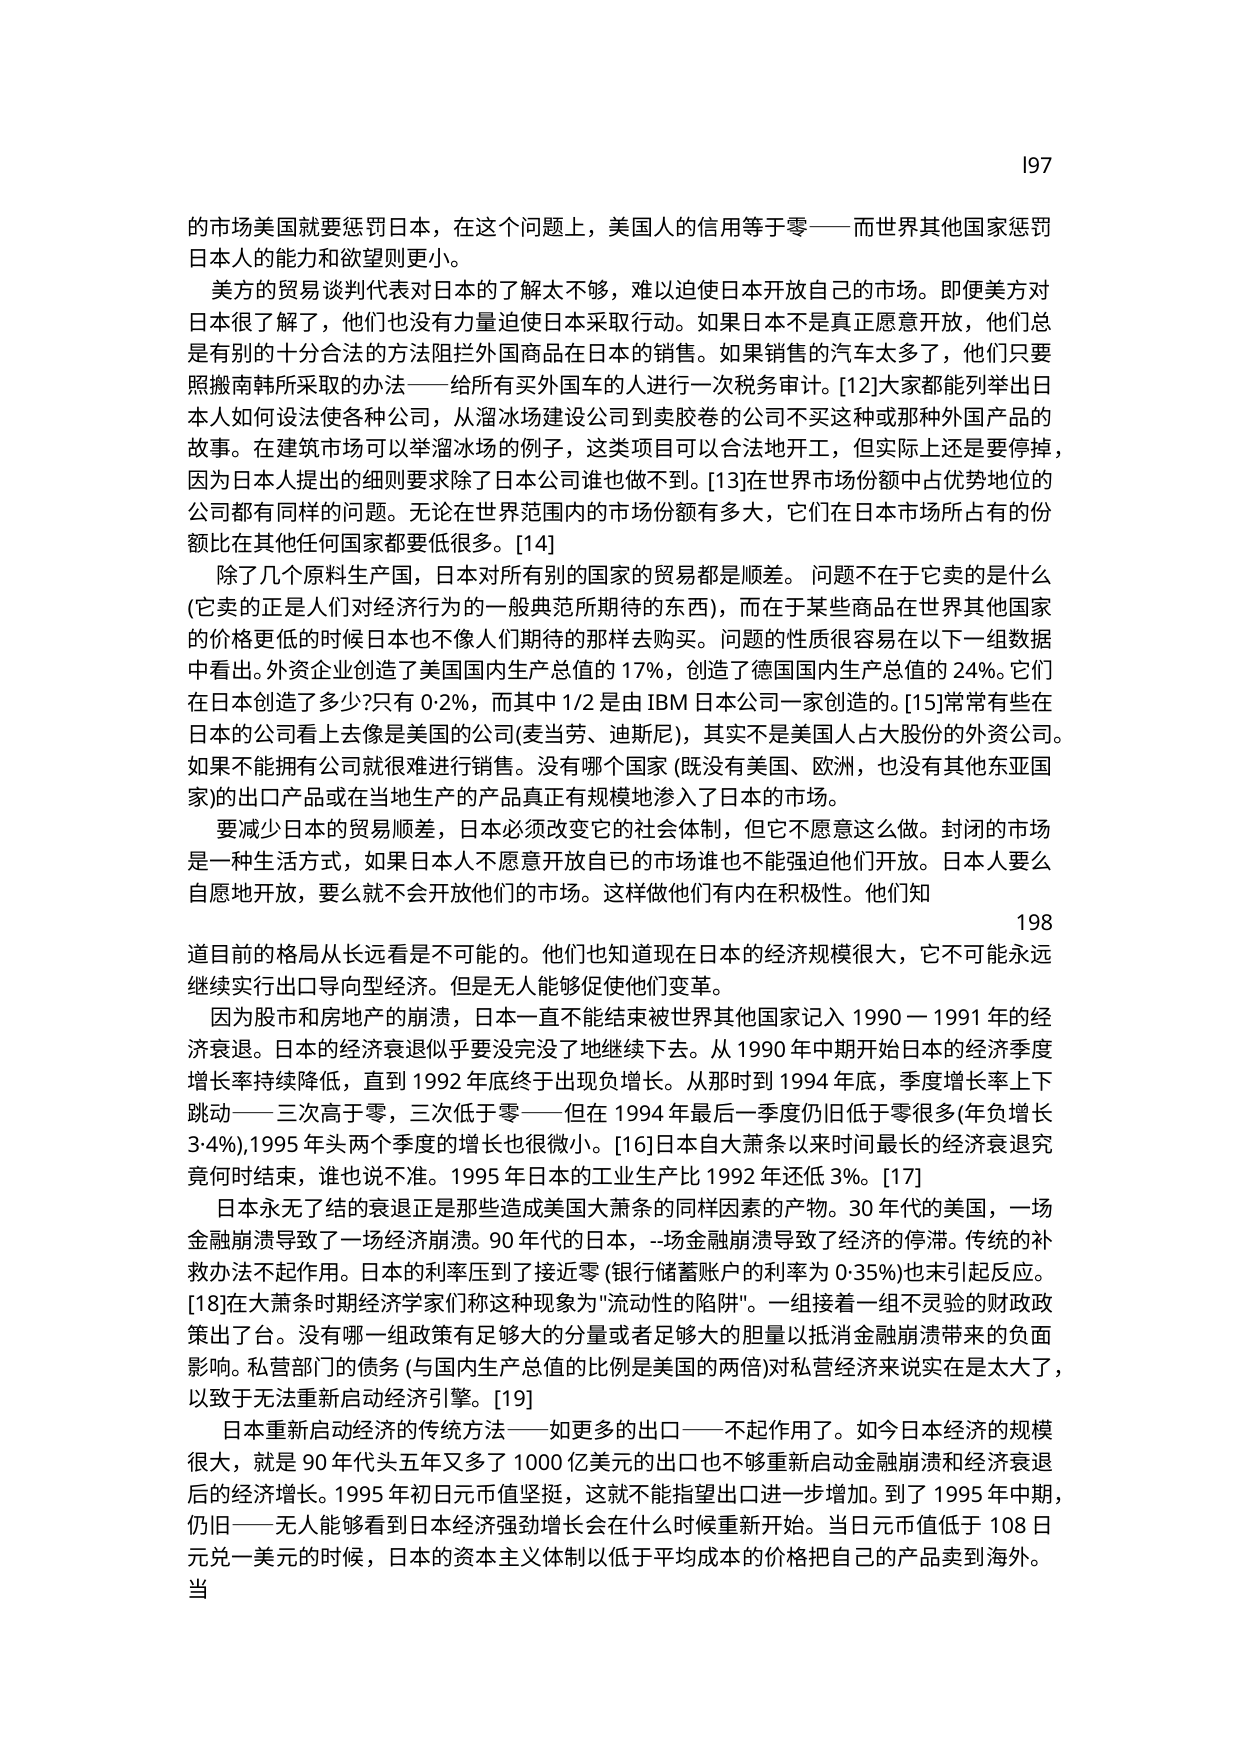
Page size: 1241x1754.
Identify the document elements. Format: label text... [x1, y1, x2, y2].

text 除了几个原料生产国，日本对所有别的国家的贸易都是顺差。 问题不在于它卖的是什么(它卖的正是人们对经济行为的一般典范所期待的东西)，而在于某些商品在世界其他国家的价格更低的时候日本也不像人们期待的那样去购买。问题的性质很容易在以下一组数据中看出。外资企业创造了美国国内生产总值的17%，创造了德国国内生产总值的24%。它们在日本创造了多少?只有 0·2%，而其中1/2是由IBM日本公司一家创造的。[15]常常有些在 日本的公司看上去像是美国的公司(麦当劳、迪斯尼)，其实不是美国人占大股份的外资公司。如果不能拥有公司就很难进行销售。没有哪个国家 (既没有美国、欧洲，也没有其他东亚国家)的出口产品或在当地生产的产品真正有规模地渗入了日本的市场。 [187, 558, 1053, 812]
text 要减少日本的贸易顺差，日本必须改变它的社会体制，但它不愿意这么做。封闭的市场是一种生活方式，如果日本人不愿意开放自已的市场谁也不能强迫他们开放。日本人要么自愿地开放，要么就不会开放他们的市场。这样做他们有内在积极性。他们知 [187, 812, 1053, 907]
text 198 [187, 907, 1053, 937]
text 美方的贸易谈判代表对日本的了解太不够，难以迫使日本开放自己的市场。即便美方对日本很了解了，他们也没有力量迫使日本采取行动。如果日本不是真正愿意开放，他们总是有别的十分合法的方法阻拦外国商品在日本的销售。如果销售的汽车太多了，他们只要照搬南韩所采取的办法——给所有买外国车的人进行一次税务审计。[12]大家都能列举出日本人如何设法使各种公司，从溜冰场建设公司到卖胶卷的公司不买这种或那种外国产品的故事。在建筑市场可以举溜冰场的例子，这类项目可以合法地开工，但实际上还是要停掉，因为日本人提出的细则要求除了日本公司谁也做不到。[13]在世界市场份额中占优势地位的公司都有同样的问题。无论在世界范围内的市场份额有多大，它们在日本市场所占有的份额比在其他任何国家都要低很多。[14] [187, 273, 1053, 558]
text 日本永无了结的衰退正是那些造成美国大萧条的同样因素的产物。30年代的美国，一场金融崩溃导致了一场经济崩溃。90年代的日本，--场金融崩溃导致了经济的停滞。传统的补救办法不起作用。日本的利率压到了接近零 (银行储蓄账户的利率为 0·35%)也末引起反应。[18]在大萧条时期经济学家们称这种现象为"流动性的陷阱"。一组接着一组不灵验的财政政策出了台。没有哪一组政策有足够大的分量或者足够大的胆量以抵消金融崩溃带来的负面影响。私营部门的债务 (与国内生产总值的比例是美国的两倍)对私营经济来说实在是太大了，以致于无法重新启动经济引擎。[19] [187, 1191, 1053, 1413]
text 日本重新启动经济的传统方法——如更多的出口——不起作用了。如今日本经济的规模很大，就是90年代头五年又多了1000亿美元的出口也不够重新启动金融崩溃和经济衰退后的经济增长。1995年初日元币值坚挺，这就不能指望出口进一步增加。到了1995年中期，仍旧——无人能够看到日本经济强劲增长会在什么时候重新开始。当日元币值低于108日元兑一美元的时候，日本的资本主义体制以低于平均成本的价格把自己的产品卖到海外。当 [187, 1413, 1053, 1603]
text 的市场美国就要惩罚日本，在这个问题上，美国人的信用等于零——而世界其他国家惩罚日本人的能力和欲望则更小。 [187, 209, 1053, 273]
text l97 [187, 150, 1053, 180]
text 因为股市和房地产的崩溃，日本一直不能结束被世界其他国家记入1990一1991年的经济衰退。日本的经济衰退似乎要没完没了地继续下去。从1990年中期开始日本的经济季度增长率持续降低，直到1992年底终于出现负增长。从那时到1994年底，季度增长率上下跳动——三次高于零，三次低于零——但在1994年最后一季度仍旧低于零很多(年负增长3·4%),1995年头两个季度的增长也很微小。[16]日本自大萧条以来时间最长的经济衰退究竟何时结束，谁也说不准。1995年日本的工业生产比1992年还低3%。[17] [187, 1000, 1053, 1191]
text 道目前的格局从长远看是不可能的。他们也知道现在日本的经济规模很大，它不可能永远继续实行出口导向型经济。但是无人能够促使他们变革。 [187, 937, 1053, 1000]
